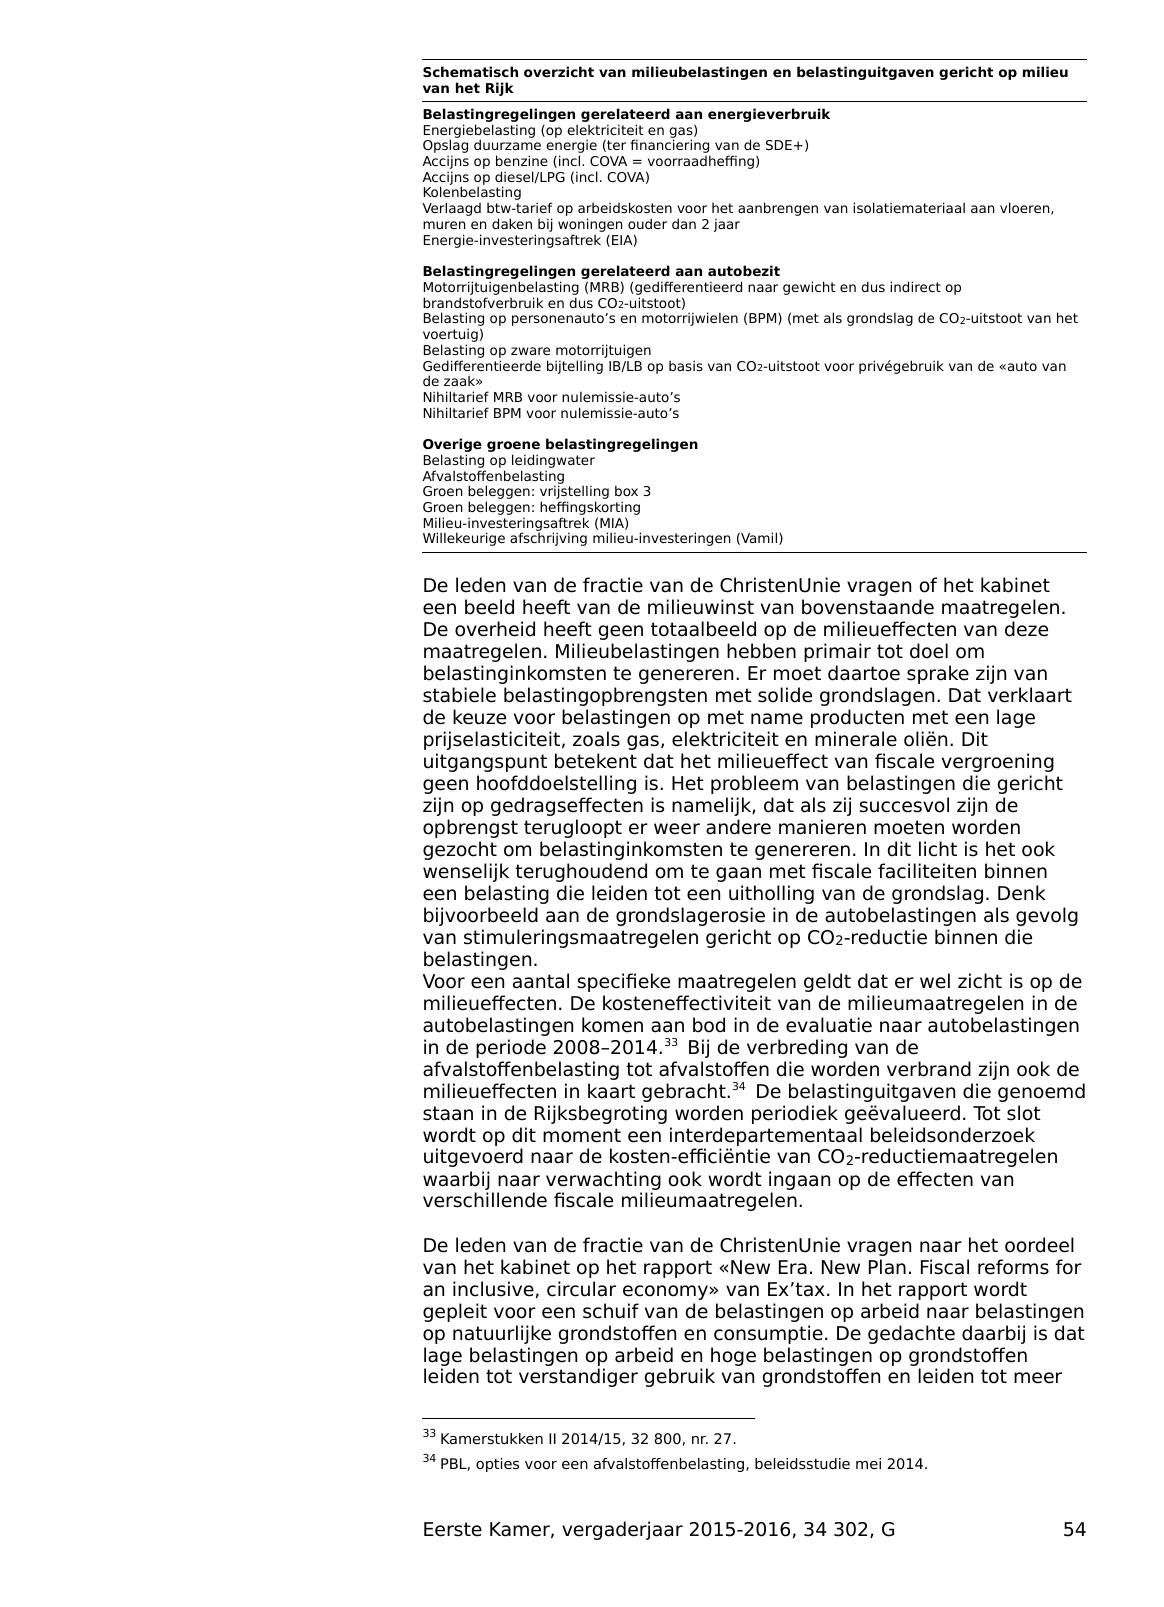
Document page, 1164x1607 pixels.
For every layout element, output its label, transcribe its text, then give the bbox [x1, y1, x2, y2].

table_cell Willekeurige afschrijving milieu-investeringen (Vamil) [422, 531, 1087, 552]
table_cell Belasting op personenauto’s en motorrijwielen (BPM) (met als grondslag de CO2-uitstoot van het voertuig) [422, 311, 1087, 343]
table_cell Gedifferentieerde bijtelling IB/LB op basis van CO2-uitstoot voor privégebruik van de «auto van de zaak» [422, 358, 1087, 390]
table_cell Milieu-investeringsaftrek (MIA) [422, 516, 1087, 531]
table_cell Overige groene belastingregelingen [422, 437, 1087, 453]
table_cell [422, 248, 1087, 264]
table_cell Opslag duurzame energie (ter financiering van de SDE+) [422, 138, 1087, 154]
table_cell Nihiltarief MRB voor nulemissie-auto’s [422, 390, 1087, 406]
text De leden van de fractie van de ChristenUnie vragen of het kabinet een beeld heeft van de milieuwinst van bovenstaande maatregelen. De overheid heeft geen totaalbeeld op de milieueffecten van deze maatregelen. Milieubelastingen hebben primair tot doel om belastinginkomsten te genereren. Er moet daartoe sprake zijn van stabiele belastingopbrengsten met solide grondslagen. Dat verklaart de keuze voor belastingen op met name producten met een lage prijselasticiteit, zoals gas, elektriciteit en minerale oliën. Dit uitgangspunt betekent dat het milieueffect van fiscale vergroening geen hoofddoelstelling is. Het probleem van belastingen die gericht zijn op gedragseffecten is namelijk, dat als zij succesvol zijn de opbrengst terugloopt er weer andere manieren moeten worden gezocht om belastinginkomsten te genereren. In dit licht is het ook wenselijk terughoudend om te gaan met fiscale faciliteiten binnen een belasting die leiden tot een uitholling van de grondslag. Denk bijvoorbeeld aan de grondslagerosie in de autobelastingen als gevolg van stimuleringsmaatregelen gericht op CO2-reductie binnen die belastingen. [422, 575, 1087, 971]
table_cell Nihiltarief BPM voor nulemissie-auto’s [422, 406, 1087, 421]
table_cell Belasting op zware motorrijtuigen [422, 343, 1087, 358]
table_cell Groen beleggen: heffingskorting [422, 500, 1087, 516]
table_cell Accijns op benzine (incl. COVA = voorraadheffing) [422, 154, 1087, 169]
text PBL, opties voor een afvalstoffenbelasting, beleidsstudie mei 2014. [422, 1452, 1087, 1474]
table_cell Groen beleggen: vrijstelling box 3 [422, 484, 1087, 500]
table_cell [422, 421, 1087, 437]
table_cell Energie-investeringsaftrek (EIA) [422, 233, 1087, 248]
table_header Schematisch overzicht van milieubelastingen en belastinguitgaven gericht op milieu van het Rijk [422, 60, 1087, 101]
text De leden van de fractie van de ChristenUnie vragen naar het oordeel van het kabinet op het rapport «New Era. New Plan. Fiscal reforms for an inclusive, circular economy» van Ex’tax. In het rapport wordt gepleit voor een schuif van de belastingen op arbeid naar belastingen op natuurlijke grondstoffen en consumptie. De gedachte daarbij is dat lage belastingen op arbeid en hoge belastingen op grondstoffen leiden tot verstandiger gebruik van grondstoffen en leiden tot meer [422, 1234, 1087, 1388]
table_cell Kolenbelasting [422, 185, 1087, 201]
text Kamerstukken II 2014/15, 32 800, nr. 27. [422, 1427, 1087, 1449]
table_cell Motorrijtuigenbelasting (MRB) (gedifferentieerd naar gewicht en dus indirect op brandstofverbruik en dus CO2-uitstoot) [422, 280, 1087, 311]
table_cell Belasting op leidingwater [422, 453, 1087, 468]
table_cell Belastingregelingen gerelateerd aan energieverbruik [422, 102, 1087, 122]
table_cell Energiebelasting (op elektriciteit en gas) [422, 123, 1087, 138]
text Voor een aantal specifieke maatregelen geldt dat er wel zicht is op de milieueffecten. De kosteneffectiviteit van de milieumaatregelen in de autobelastingen komen aan bod in de evaluatie naar autobelastingen in de periode 2008–2014. Bij de verbreding van de afvalstoffenbelasting tot afvalstoffen die worden verbrand zijn ook de milieueffecten in kaart gebracht. De belastinguitgaven die genoemd staan in de Rijksbegroting worden periodiek geëvalueerd. Tot slot wordt op dit moment een interdepartementaal beleidsonderzoek uitgevoerd naar de kosten-efficiëntie van CO2-reductiemaatregelen waarbij naar verwachting ook wordt ingaan op de effecten van verschillende fiscale milieumaatregelen. [422, 971, 1087, 1212]
table_cell Afvalstoffenbelasting [422, 469, 1087, 484]
table_cell Belastingregelingen gerelateerd aan autobezit [422, 264, 1087, 280]
table_cell Accijns op diesel/LPG (incl. COVA) [422, 170, 1087, 185]
table_cell Verlaagd btw-tarief op arbeidskosten voor het aanbrengen van isolatiemateriaal aan vloeren, muren en daken bij woningen ouder dan 2 jaar [422, 201, 1087, 232]
